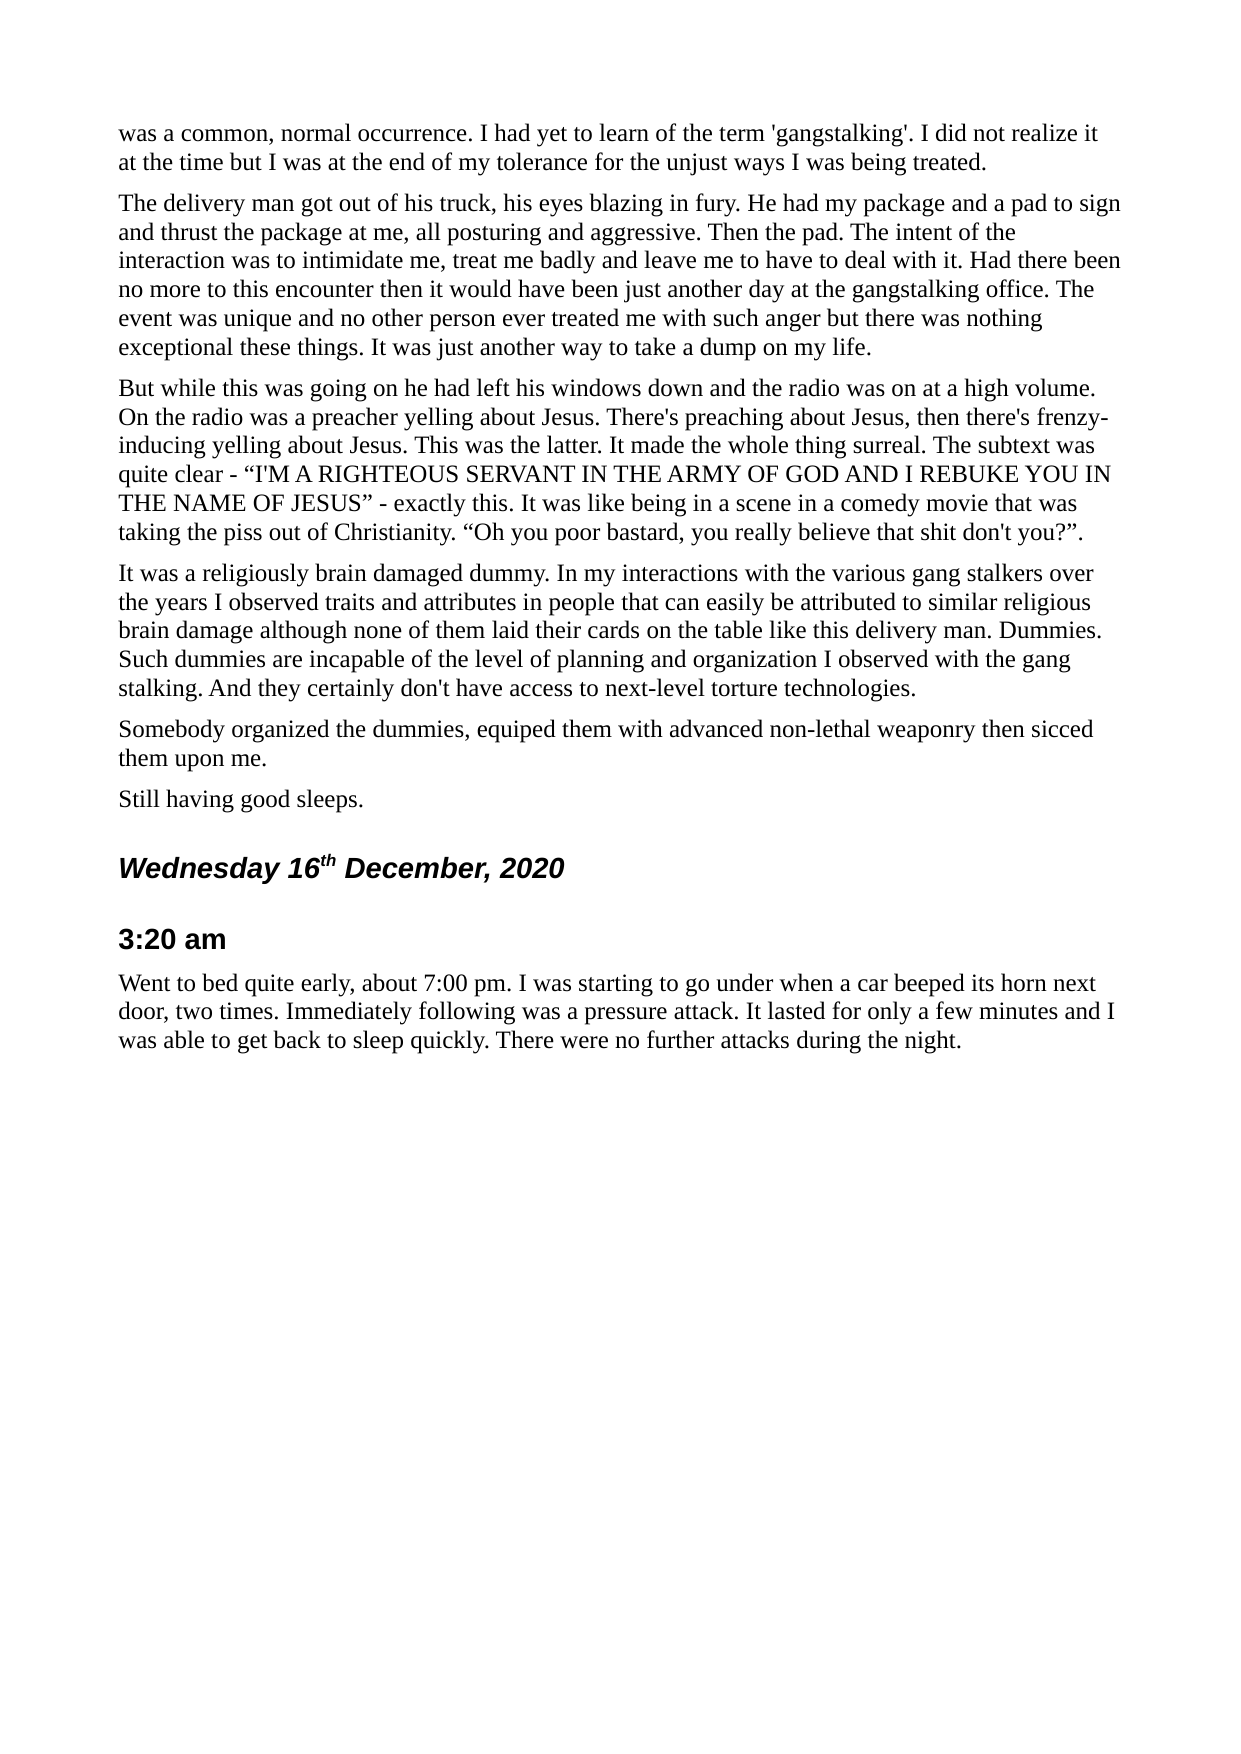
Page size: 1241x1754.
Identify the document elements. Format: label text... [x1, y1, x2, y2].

text Still having good sleeps. [118, 784, 1122, 813]
text was a common, normal occurrence. I had yet to learn of the term 'gangstalking'. I did not realize it at the time but I was at the end of my tolerance for the unjust ways I was being treated. [118, 118, 1122, 176]
text It was a religiously brain damaged dummy. In my interactions with the various gang stalkers over the years I observed traits and attributes in people that can easily be attributed to similar religious brain damage although none of them laid their cards on the table like this delivery man. Dummies. Such dummies are incapable of the level of planning and organization I observed with the gang stalking. And they certainly don't have access to next-level torture technologies. [118, 558, 1122, 702]
text The delivery man got out of his truck, his eyes blazing in fury. He had my package and a pad to sign and thrust the package at me, all posturing and aggressive. Then the pad. The intent of the interaction was to intimidate me, treat me badly and leave me to have to deal with it. Had there been no more to this encounter then it would have been just another day at the gangstalking office. The event was unique and no other person ever treated me with such anger but there was nothing exceptional these things. It was just another way to take a dump on my life. [118, 188, 1122, 361]
text Somebody organized the dummies, equiped them with advanced non-lethal weaponry then sicced them upon me. [118, 714, 1122, 772]
subtitle Wednesday 16th December, 2020 [118, 851, 1122, 884]
subtitle 3:20 am [118, 922, 1122, 955]
text Went to bed quite early, about 7:00 pm. I was starting to go under when a car beeped its horn next door, two times. Immediately following was a pressure attack. It lasted for only a few minutes and I was able to get back to sleep quickly. There were no further attacks during the night. [118, 968, 1122, 1054]
text But while this was going on he had left his windows down and the radio was on at a high volume. On the radio was a preacher yelling about Jesus. There's preaching about Jesus, then there's frenzy-inducing yelling about Jesus. This was the latter. It made the whole thing surreal. The subtext was quite clear - “I'M A RIGHTEOUS SERVANT IN THE ARMY OF GOD AND I REBUKE YOU IN THE NAME OF JESUS” - exactly this. It was like being in a scene in a comedy movie that was taking the piss out of Christianity. “Oh you poor bastard, you really believe that shit don't you?”. [118, 373, 1122, 546]
